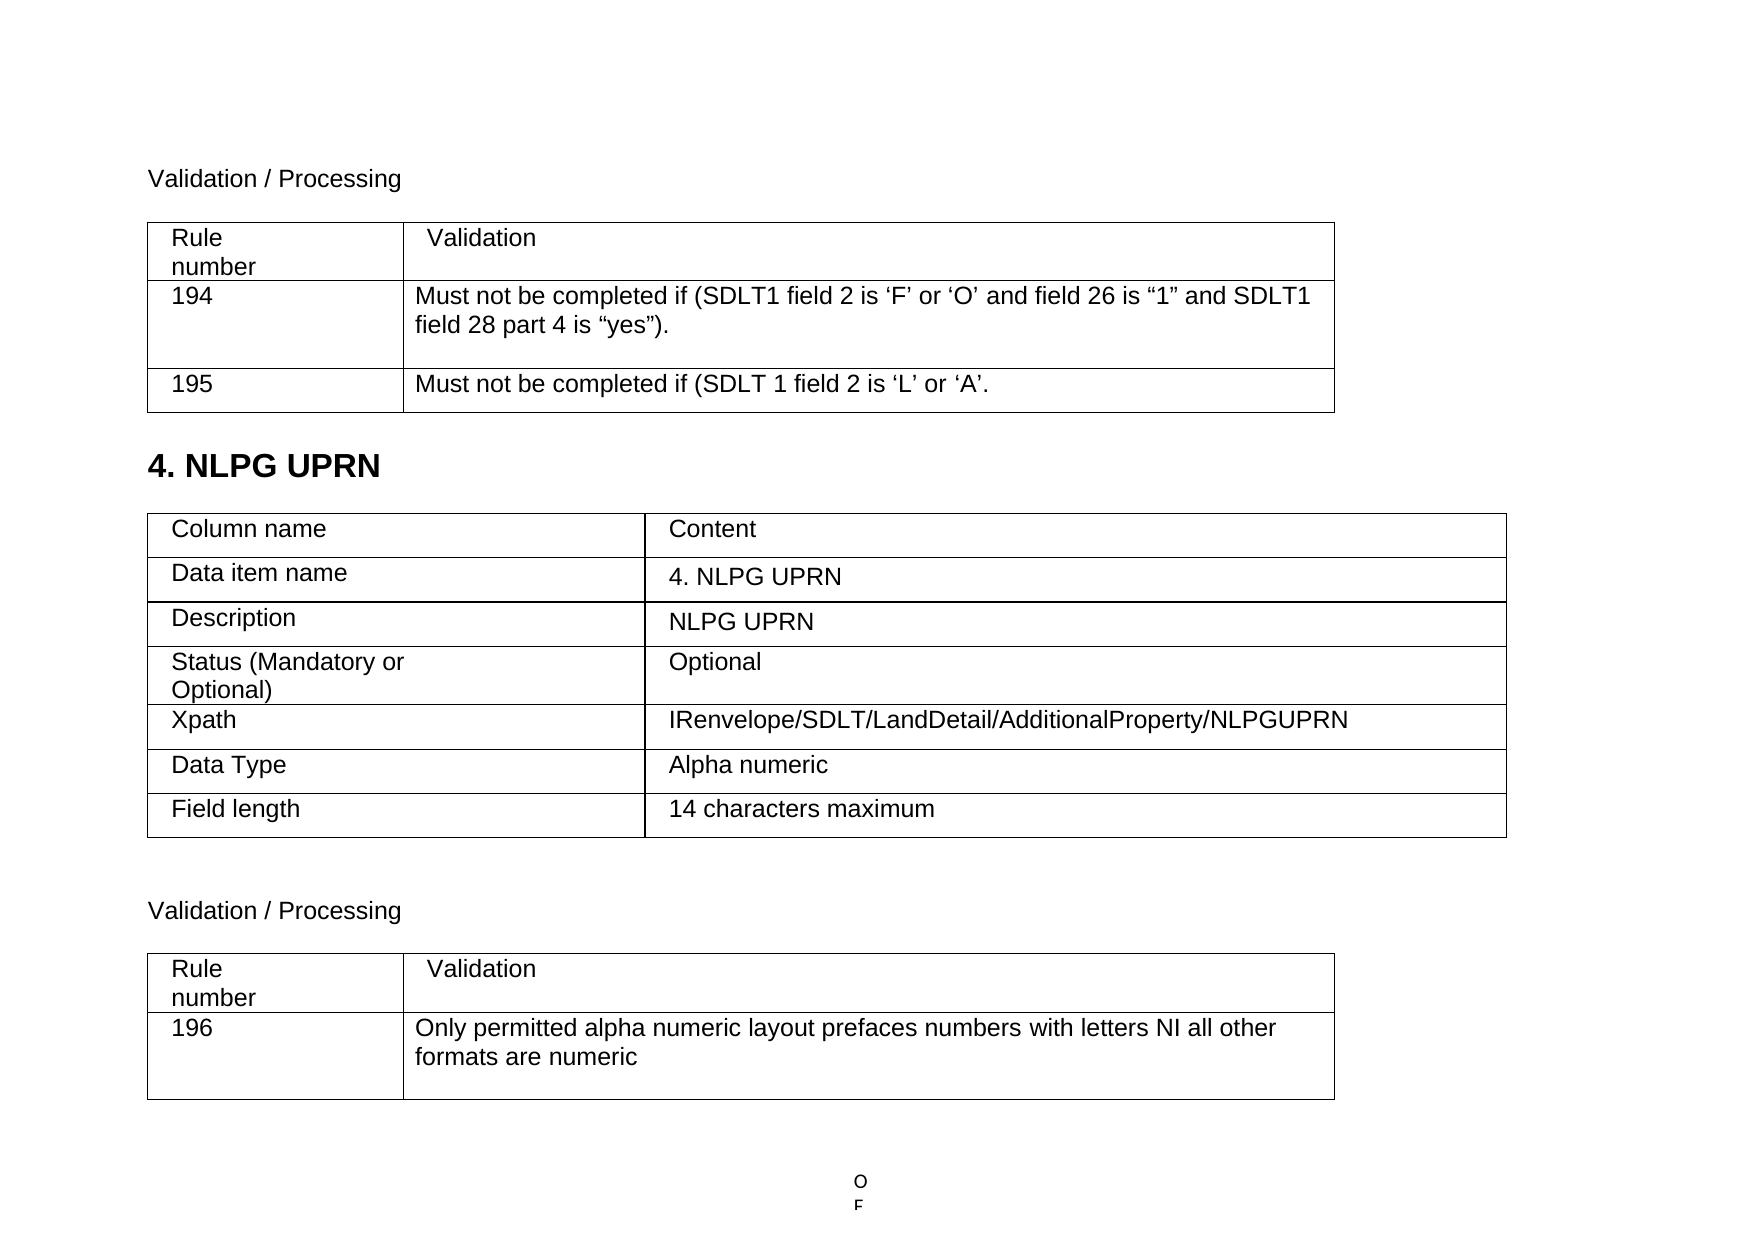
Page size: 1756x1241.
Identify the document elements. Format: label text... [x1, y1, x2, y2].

table_cell 194 [148, 281, 403, 367]
table_cell Description [148, 603, 644, 646]
table_header Validation [404, 954, 1334, 1012]
table_cell Field length [148, 794, 644, 837]
table_cell 14 characters maximum [646, 794, 1506, 837]
table_header Content [646, 514, 1506, 557]
table_cell 195 [148, 369, 403, 412]
table_cell Alpha numeric [646, 750, 1506, 793]
table_header Validation [404, 223, 1334, 280]
table_header Rule number [148, 223, 403, 280]
table_cell Status (Mandatory or Optional) [148, 647, 644, 704]
table_cell IRenvelope/SDLT/LandDetail/AdditionalProperty/NLPGUPRN [646, 705, 1506, 748]
table_cell Optional [646, 647, 1506, 704]
table_header Column name [148, 514, 644, 557]
table_cell Xpath [148, 705, 644, 748]
table_cell Data Type [148, 750, 644, 793]
table_cell 4. NLPG UPRN [646, 558, 1506, 601]
table_cell Must not be completed if (SDLT1 field 2 is ‘F’ or ‘O’ and field 26 is “1” and SDLT1 field 28 part 4 is “yes”). [404, 281, 1334, 367]
text Validation / Processing [148, 896, 1515, 924]
table_header Rule number [148, 954, 403, 1012]
table_cell NLPG UPRN [646, 603, 1506, 646]
table_cell 196 [148, 1013, 403, 1099]
table_cell Must not be completed if (SDLT 1 field 2 is ‘L’ or ‘A’. [404, 369, 1334, 412]
table_cell Only permitted alpha numeric layout prefaces numbers with letters NI all other formats are numeric [404, 1013, 1334, 1099]
text Validation / Processing [148, 164, 1515, 193]
subtitle 4. NLPG UPRN [148, 446, 1515, 484]
table_cell Data item name [148, 558, 644, 601]
